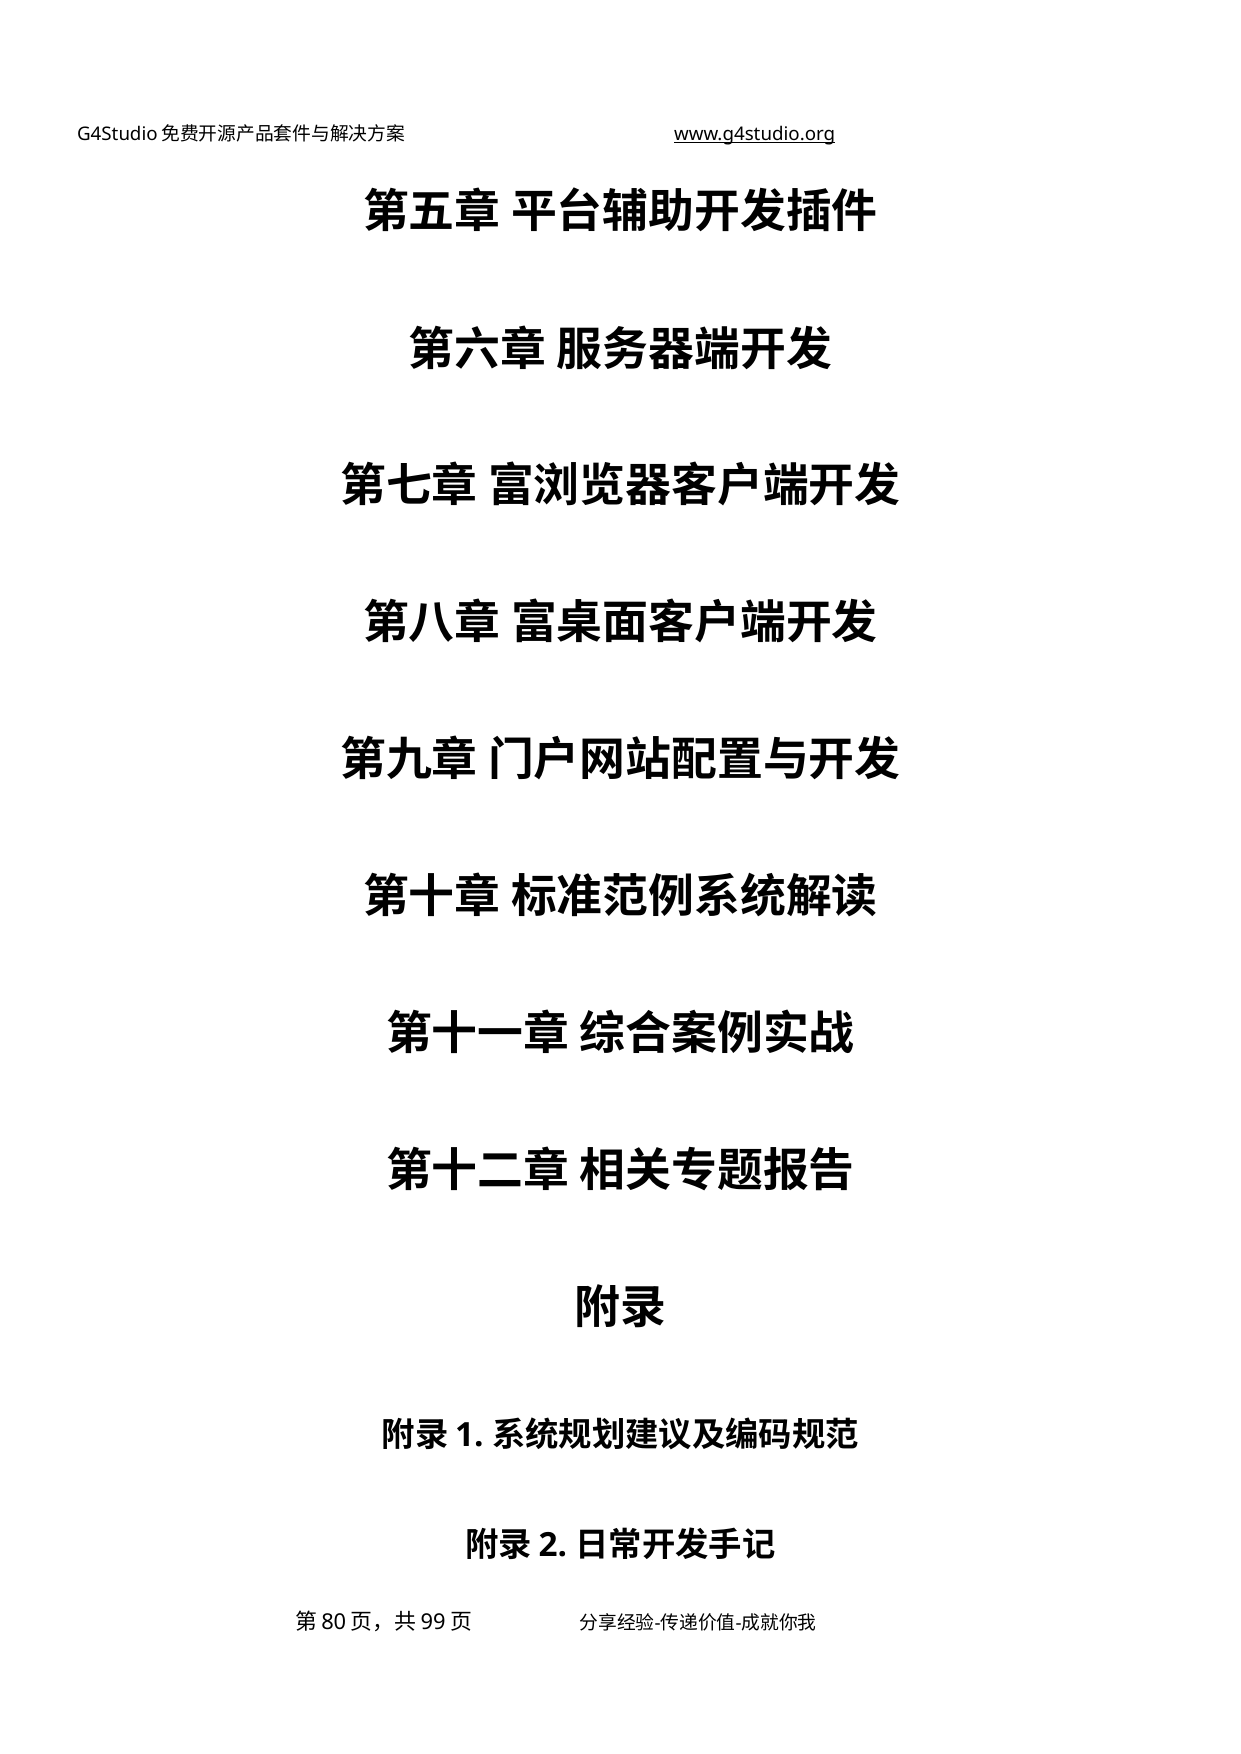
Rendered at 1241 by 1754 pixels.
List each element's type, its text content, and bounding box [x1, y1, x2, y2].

subtitle 第六章 服务器端开发 [77, 312, 1163, 378]
subtitle 第五章 平台辅助开发插件 [77, 175, 1163, 241]
subtitle 第十二章 相关专题报告 [77, 1134, 1163, 1200]
subtitle 第八章 富桌面客户端开发 [77, 586, 1163, 652]
subtitle 附录2. 日常开发手记 [77, 1518, 1163, 1566]
subtitle 第十章 标准范例系统解读 [77, 860, 1163, 926]
subtitle 第九章 门户网站配置与开发 [77, 723, 1163, 789]
subtitle 第十一章 综合案例实战 [77, 997, 1163, 1063]
subtitle 第七章 富浏览器客户端开发 [77, 449, 1163, 515]
subtitle 附录 [77, 1271, 1163, 1337]
subtitle 附录1. 系统规划建议及编码规范 [77, 1408, 1163, 1456]
